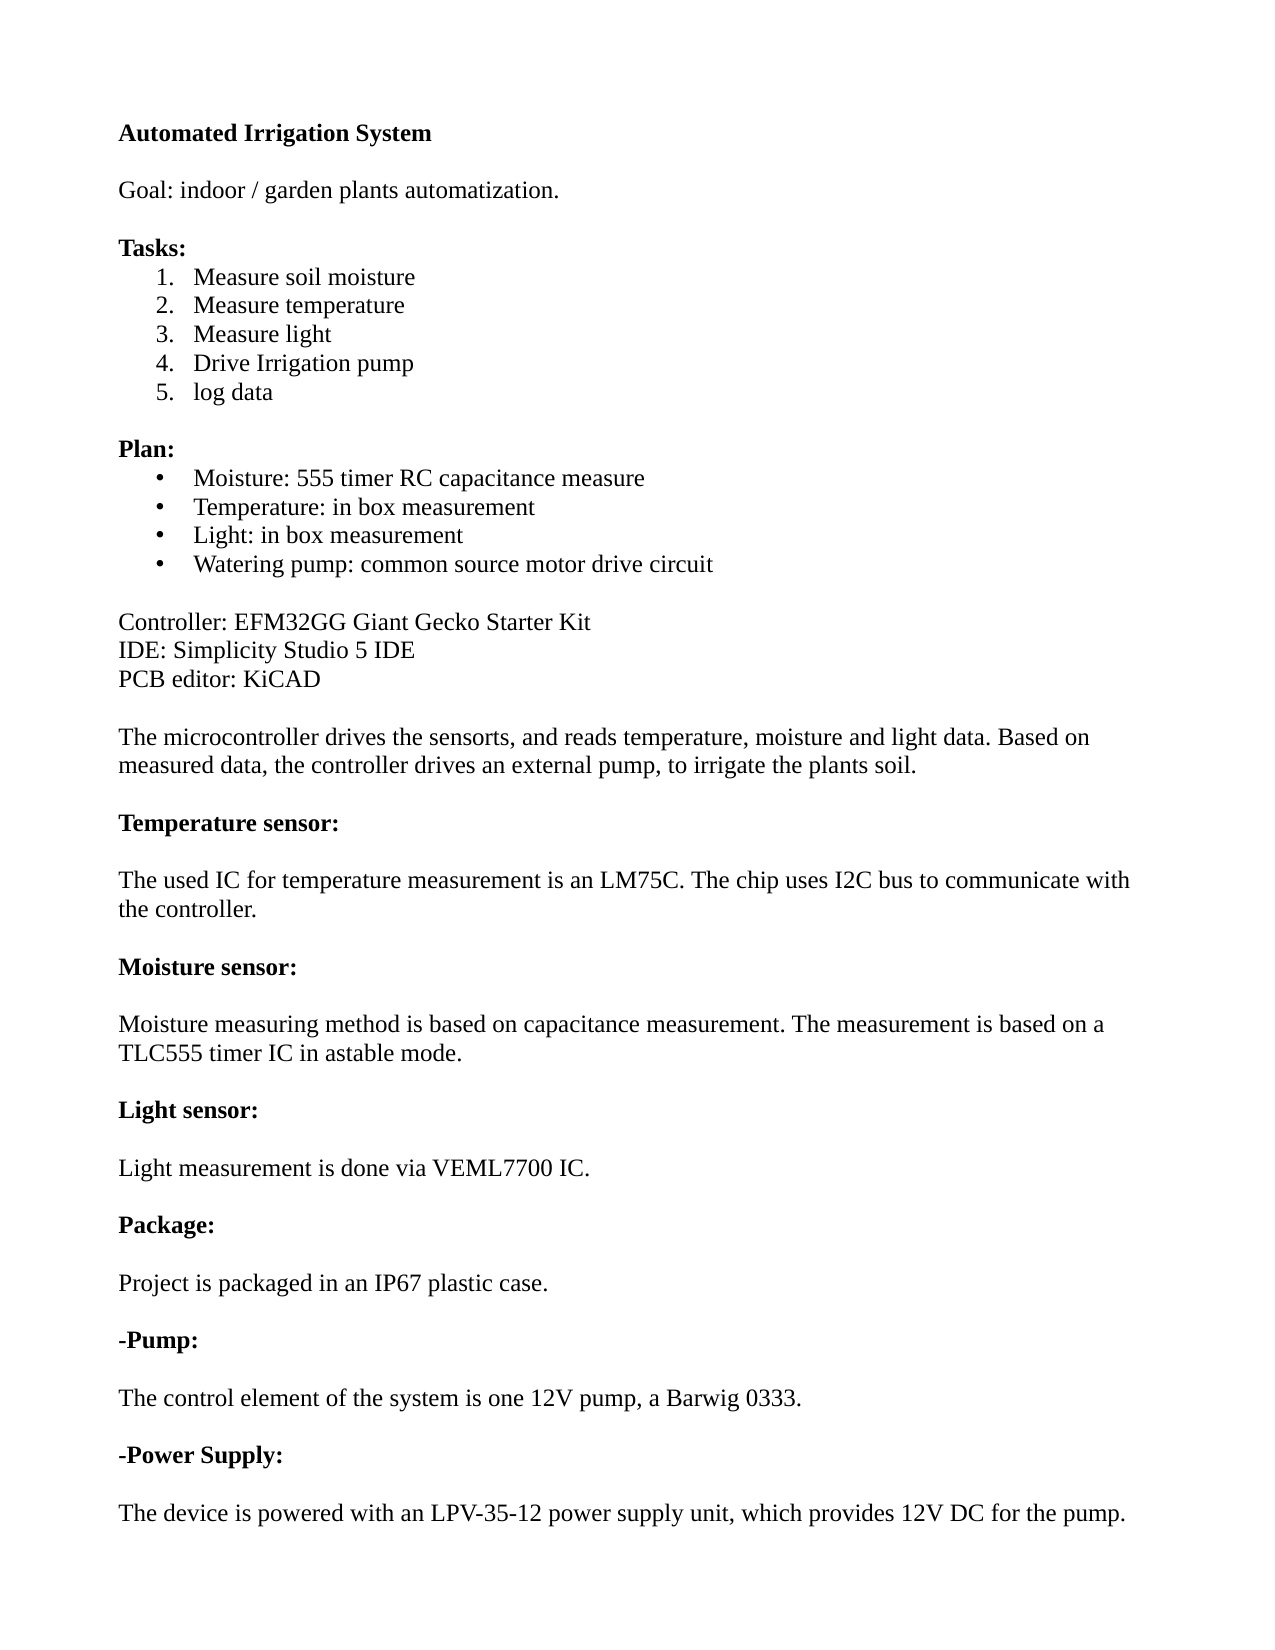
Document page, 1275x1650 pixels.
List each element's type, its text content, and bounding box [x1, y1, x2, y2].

list Measure soil moisture [156, 262, 1157, 291]
text -Power Supply: [118, 1441, 1157, 1469]
list Drive Irrigation pump [156, 348, 1157, 377]
text Plan: [118, 434, 1157, 463]
list Moisture: 555 timer RC capacitance measure [156, 463, 1157, 492]
text Moisture sensor: [118, 952, 1157, 981]
text PCB editor: KiCAD [118, 664, 1157, 693]
text The microcontroller drives the sensorts, and reads temperature, moisture and light data. Based on measured data, the controller drives an external pump, to irrigate the plants soil. [118, 722, 1157, 779]
text Goal: indoor / garden plants automatization. [118, 176, 1157, 204]
text Moisture measuring method is based on capacitance measurement. The measurement is based on a TLC555 timer IC in astable mode. [118, 1009, 1157, 1067]
text Automated Irrigation System [118, 118, 1157, 147]
list Temperature: in box measurement [156, 492, 1157, 521]
text Project is packaged in an IP67 plastic case. [118, 1268, 1157, 1297]
list Measure temperature [156, 291, 1157, 319]
text Tasks: [118, 233, 1157, 262]
text -Pump: [118, 1326, 1157, 1354]
text The control element of the system is one 12V pump, a Barwig 0333. [118, 1383, 1157, 1412]
text Temperature sensor: [118, 808, 1157, 837]
text The used IC for temperature measurement is an LM75C. The chip uses I2C bus to communicate with the controller. [118, 866, 1157, 923]
text Package: [118, 1211, 1157, 1239]
text IDE: Simplicity Studio 5 IDE [118, 636, 1157, 664]
text Light measurement is done via VEML7700 IC. [118, 1153, 1157, 1182]
list Measure light [156, 319, 1157, 348]
text Controller: EFM32GG Giant Gecko Starter Kit [118, 607, 1157, 636]
text The device is powered with an LPV-35-12 power supply unit, which provides 12V DC for the pump. [118, 1498, 1157, 1527]
list Watering pump: common source motor drive circuit [156, 549, 1157, 578]
text Light sensor: [118, 1096, 1157, 1124]
list Light: in box measurement [156, 521, 1157, 549]
list log data [156, 377, 1157, 406]
